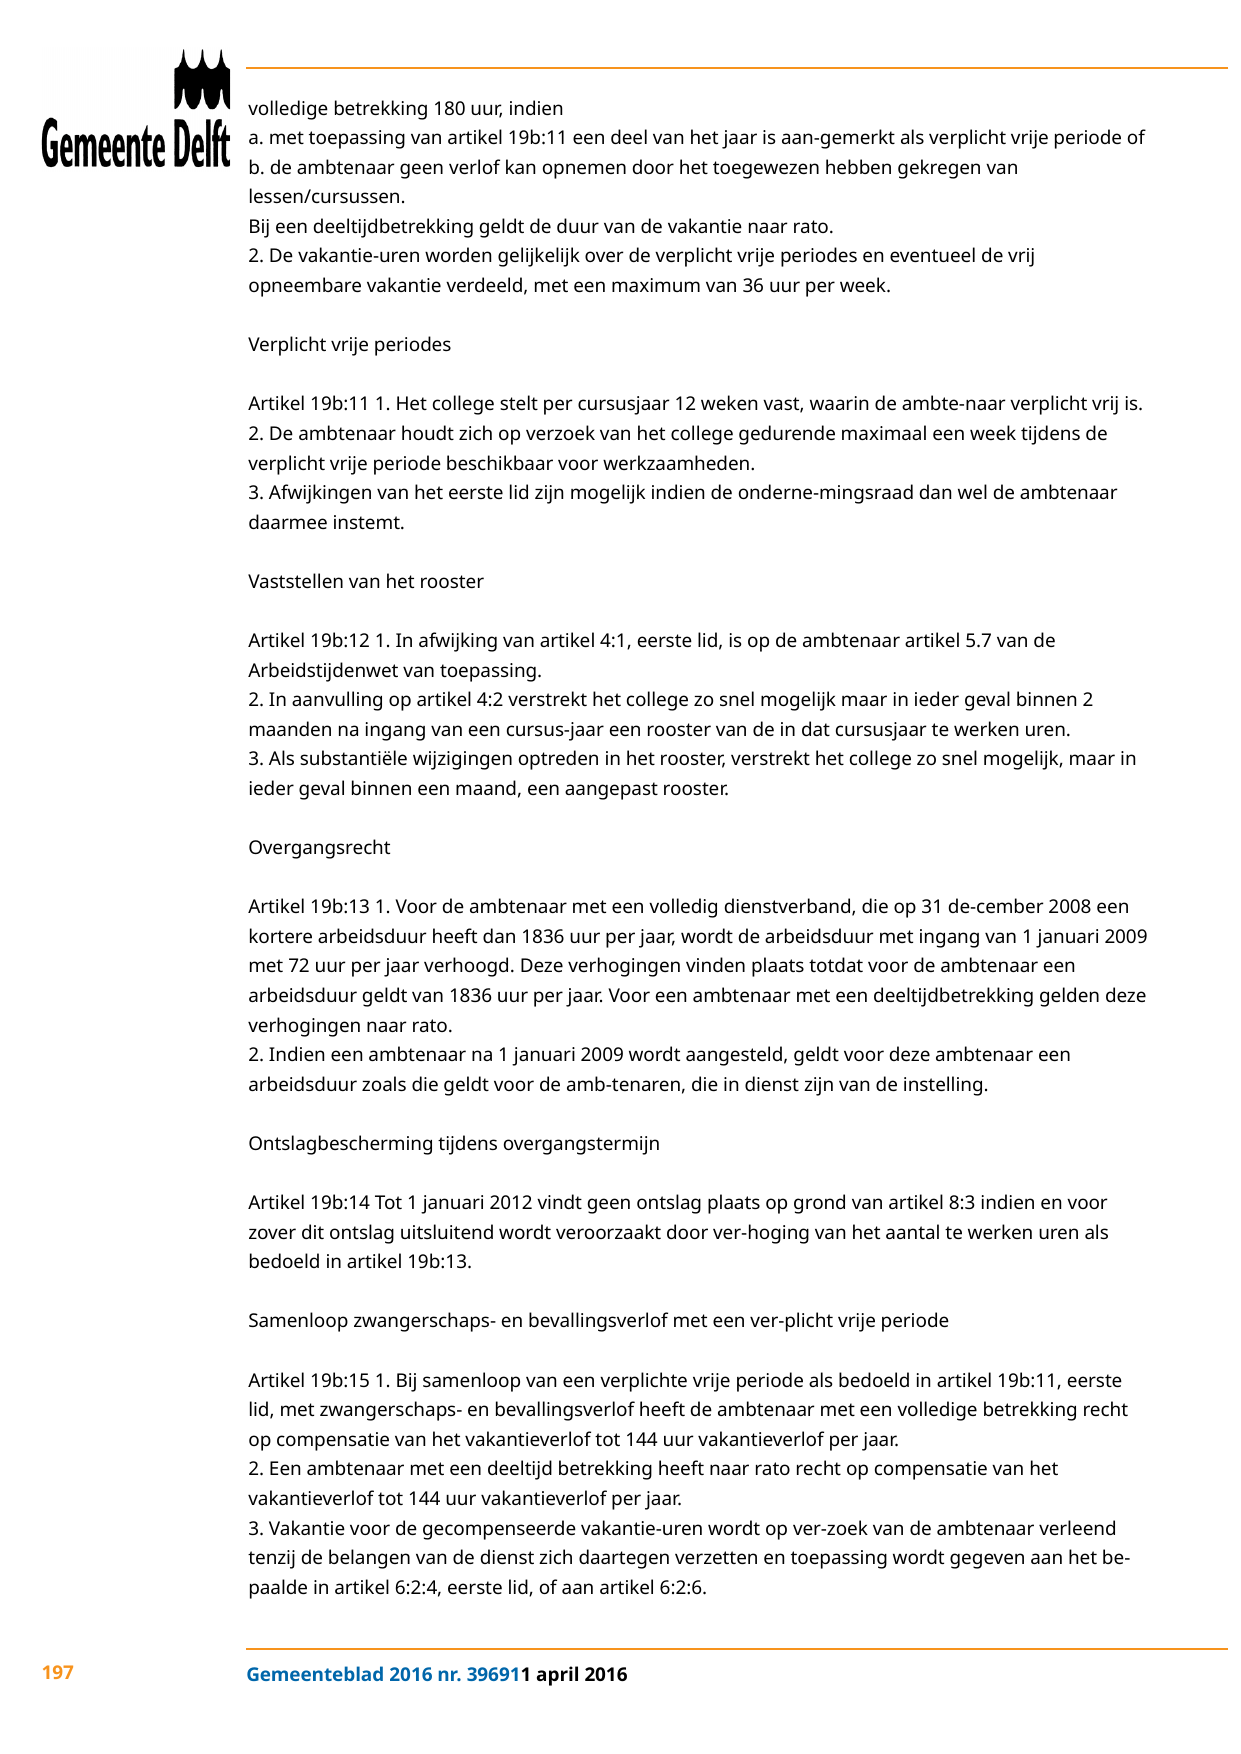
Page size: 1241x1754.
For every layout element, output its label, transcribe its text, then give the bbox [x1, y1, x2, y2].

text Overgangsrecht [248, 834, 1152, 860]
text 2. De ambtenaar houdt zich op verzoek van het college gedurende maximaal een week tijdens de verplicht vrije periode beschikbaar voor werkzaamheden. [248, 420, 1152, 476]
text 2. Indien een ambtenaar na 1 januari 2009 wordt aangesteld, geldt voor deze ambtenaar een arbeidsduur zoals die geldt voor de amb-tenaren, die in dienst zijn van de instelling. [248, 1041, 1152, 1097]
text Vaststellen van het rooster [248, 568, 1152, 594]
text b. de ambtenaar geen verlof kan opnemen door het toegewezen hebben gekregen van lessen/cursussen. [248, 154, 1152, 209]
text Verplicht vrije periodes [248, 331, 1152, 357]
text Artikel 19b:11 1. Het college stelt per cursusjaar 12 weken vast, waarin de ambte-naar verplicht vrij is. [248, 391, 1152, 416]
text Bij een deeltijdbetrekking geldt de duur van de vakantie naar rato. [248, 213, 1152, 239]
text 2. De vakantie-uren worden gelijkelijk over de verplicht vrije periodes en eventueel de vrij opneembare vakantie verdeeld, met een maximum van 36 uur per week. [248, 243, 1152, 298]
text 2. Een ambtenaar met een deeltijd betrekking heeft naar rato recht op compensatie van het vakantieverlof tot 144 uur vakantieverlof per jaar. [248, 1456, 1152, 1511]
text Ontslagbescherming tijdens overgangstermijn [248, 1130, 1152, 1156]
text 3. Afwijkingen van het eerste lid zijn mogelijk indien de onderne-mingsraad dan wel de ambtenaar daarmee instemt. [248, 479, 1152, 535]
text Artikel 19b:12 1. In afwijking van artikel 4:1, eerste lid, is op de ambtenaar artikel 5.7 van de Arbeidstijdenwet van toepassing. [248, 627, 1152, 683]
text 3. Vakantie voor de gecompenseerde vakantie-uren wordt op ver-zoek van de ambtenaar verleend tenzij de belangen van de dienst zich daartegen verzetten en toepassing wordt gegeven aan het be-paalde in artikel 6:2:4, eerste lid, of aan artikel 6:2:6. [248, 1515, 1152, 1600]
text 2. In aanvulling op artikel 4:2 verstrekt het college zo snel mogelijk maar in ieder geval binnen 2 maanden na ingang van een cursus-jaar een rooster van de in dat cursusjaar te werken uren. [248, 686, 1152, 742]
text 3. Als substantiële wijzigingen optreden in het rooster, verstrekt het college zo snel mogelijk, maar in ieder geval binnen een maand, een aangepast rooster. [248, 746, 1152, 801]
text Artikel 19b:14 Tot 1 januari 2012 vindt geen ontslag plaats op grond van artikel 8:3 indien en voor zover dit ontslag uitsluitend wordt veroorzaakt door ver-hoging van het aantal te werken uren als bedoeld in artikel 19b:13. [248, 1189, 1152, 1274]
text a. met toepassing van artikel 19b:11 een deel van het jaar is aan-gemerkt als verplicht vrije periode of [248, 124, 1152, 150]
text Artikel 19b:15 1. Bij samenloop van een verplichte vrije periode als bedoeld in artikel 19b:11, eerste lid, met zwangerschaps- en bevallingsverlof heeft de ambtenaar met een volledige betrekking recht op compensatie van het vakantieverlof tot 144 uur vakantieverlof per jaar. [248, 1367, 1152, 1452]
text Samenloop zwangerschaps- en bevallingsverlof met een ver-plicht vrije periode [248, 1308, 1152, 1333]
text volledige betrekking 180 uur, indien [248, 95, 1152, 121]
text Artikel 19b:13 1. Voor de ambtenaar met een volledig dienstverband, die op 31 de-cember 2008 een kortere arbeidsduur heeft dan 1836 uur per jaar, wordt de arbeidsduur met ingang van 1 januari 2009 met 72 uur per jaar verhoogd. Deze verhogingen vinden plaats totdat voor de ambtenaar een arbeidsduur geldt van 1836 uur per jaar. Voor een ambtenaar met een deeltijdbetrekking gelden deze verhogingen naar rato. [248, 893, 1152, 1038]
picture [41, 47, 231, 172]
